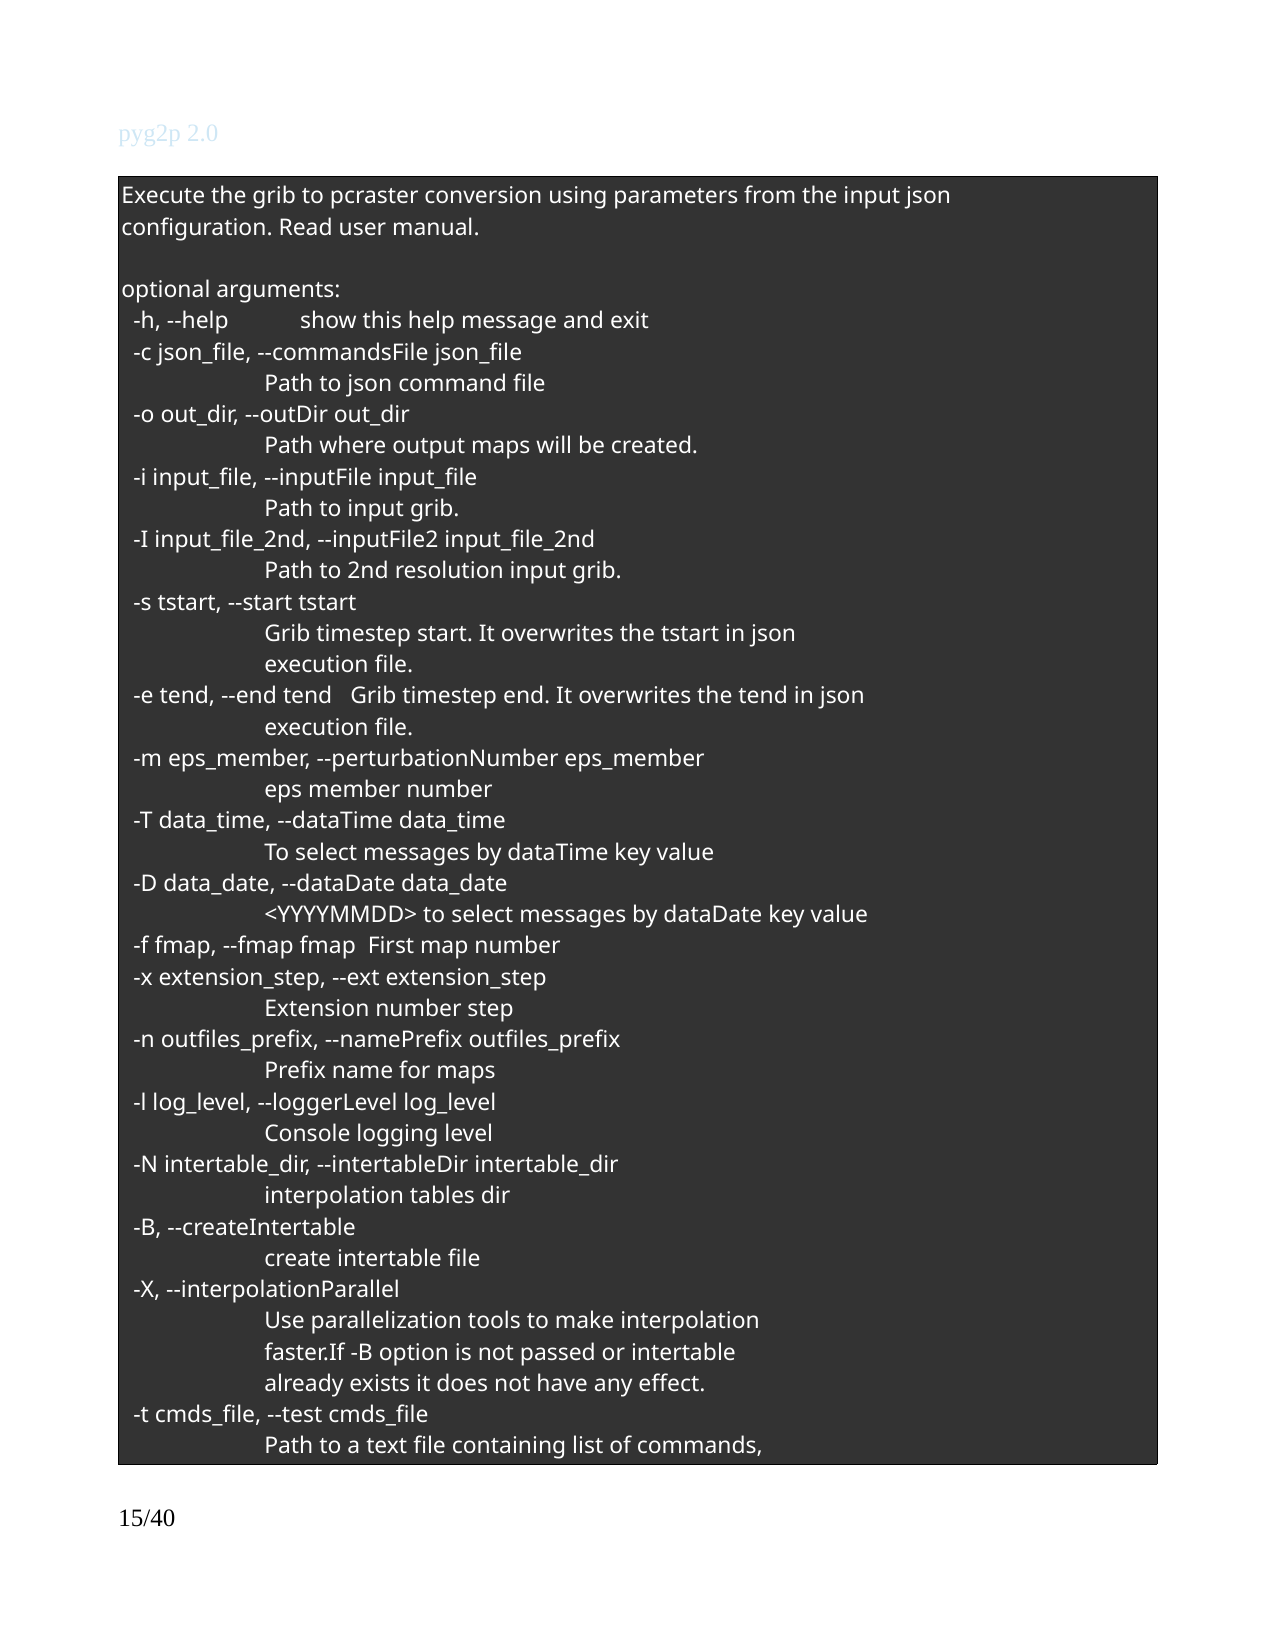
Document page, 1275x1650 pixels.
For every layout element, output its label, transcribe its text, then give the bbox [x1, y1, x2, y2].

text -n outfiles_prefix, --namePrefix outfiles_prefix [119, 1020, 1157, 1051]
text Path to a text file containing list of commands, [119, 1426, 1157, 1464]
text To select messages by dataTime key value [119, 833, 1157, 864]
text -c json_file, --commandsFile json_file [119, 333, 1157, 364]
text Console logging level [119, 1114, 1157, 1145]
text execution file. [119, 645, 1157, 676]
text configuration. Read user manual. [119, 208, 1157, 239]
text optional arguments: [119, 270, 1157, 301]
text -s tstart, --start tstart [119, 583, 1157, 614]
text -f fmap, --fmap fmap First map number [119, 926, 1157, 958]
text -o out_dir, --outDir out_dir [119, 395, 1157, 426]
text -h, --help show this help message and exit [119, 301, 1157, 333]
text Use parallelization tools to make interpolation [119, 1301, 1157, 1333]
text Extension number step [119, 989, 1157, 1020]
text Path to input grib. [119, 489, 1157, 520]
text -m eps_member, --perturbationNumber eps_member [119, 739, 1157, 770]
text faster.If -B option is not passed or intertable [119, 1333, 1157, 1364]
text -X, --interpolationParallel [119, 1270, 1157, 1301]
text -t cmds_file, --test cmds_file [119, 1395, 1157, 1426]
text -N intertable_dir, --intertableDir intertable_dir [119, 1145, 1157, 1176]
text Path to json command file [119, 364, 1157, 395]
text Path to 2nd resolution input grib. [119, 551, 1157, 583]
text create intertable file [119, 1239, 1157, 1270]
text -x extension_step, --ext extension_step [119, 958, 1157, 989]
text interpolation tables dir [119, 1176, 1157, 1208]
text -I input_file_2nd, --inputFile2 input_file_2nd [119, 520, 1157, 551]
text -B, --createIntertable [119, 1208, 1157, 1239]
text already exists it does not have any effect. [119, 1364, 1157, 1395]
text Execute the grib to pcraster conversion using parameters from the input json [119, 177, 1157, 208]
text Path where output maps will be created. [119, 426, 1157, 458]
text <YYYYMMDD> to select messages by dataDate key value [119, 895, 1157, 926]
text Prefix name for maps [119, 1051, 1157, 1083]
text -D data_date, --dataDate data_date [119, 864, 1157, 895]
text -T data_time, --dataTime data_time [119, 801, 1157, 833]
text eps member number [119, 770, 1157, 801]
text Grib timestep start. It overwrites the tstart in json [119, 614, 1157, 645]
text execution file. [119, 708, 1157, 739]
text -e tend, --end tend Grib timestep end. It overwrites the tend in json [119, 676, 1157, 708]
text -i input_file, --inputFile input_file [119, 458, 1157, 489]
text -l log_level, --loggerLevel log_level [119, 1083, 1157, 1114]
